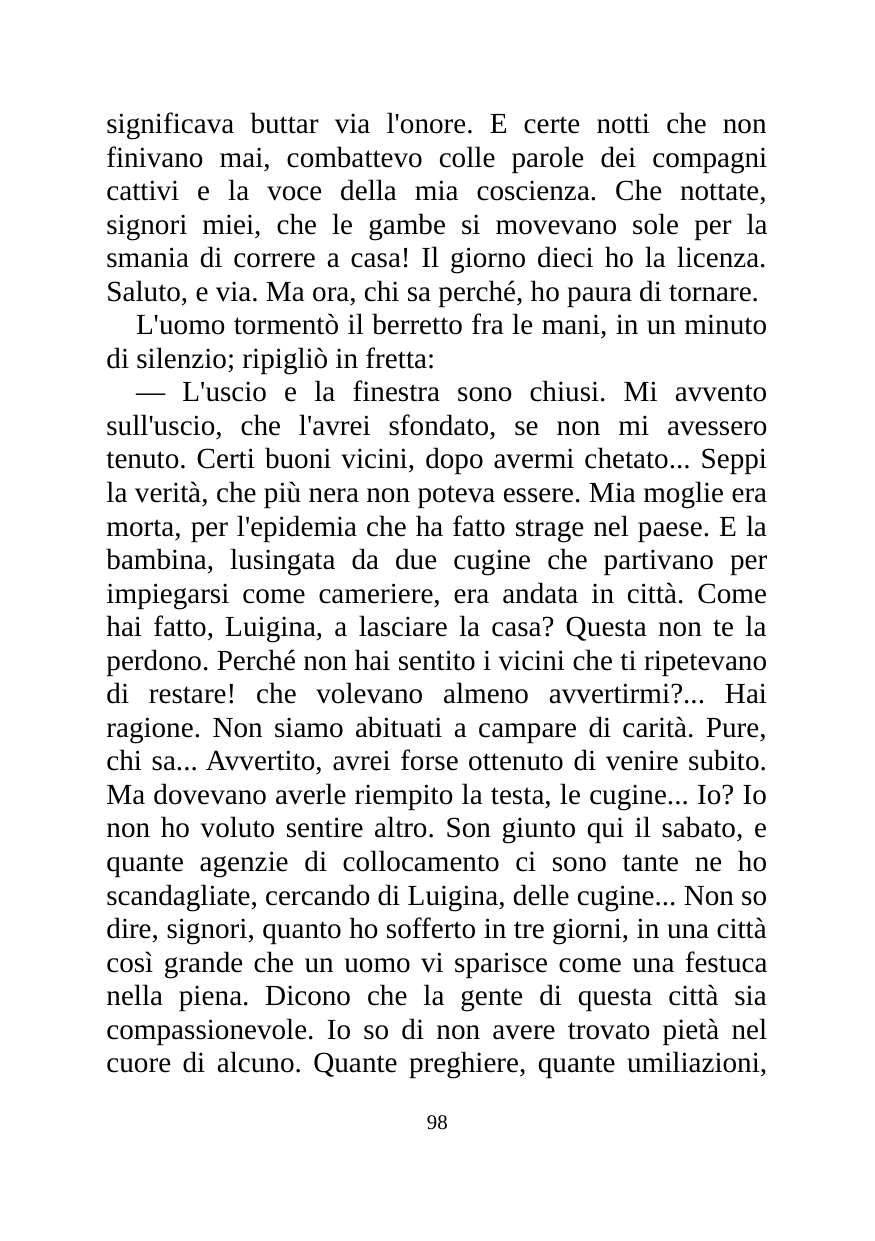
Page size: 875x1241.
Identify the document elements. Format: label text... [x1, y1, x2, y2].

text significava buttar via l'onore. E certe notti che non finivano mai, combattevo colle parole dei compagni cattivi e la voce della mia coscienza. Che nottate, signori miei, che le gambe si movevano sole per la smania di correre a casa! Il giorno dieci ho la licenza. Saluto, e via. Ma ora, chi sa perché, ho paura di tornare. [106, 106, 768, 307]
text — L'uscio e la finestra sono chiusi. Mi avvento sull'uscio, che l'avrei sfondato, se non mi avessero tenuto. Certi buoni vicini, dopo avermi chetato... Seppi la verità, che più nera non poteva essere. Mia moglie era morta, per l'epidemia che ha fatto strage nel paese. E la bambina, lusingata da due cugine che partivano per impiegarsi come cameriere, era andata in città. Come hai fatto, Luigina, a lasciare la casa? Questa non te la perdono. Perché non hai sentito i vicini che ti ripetevano di restare! che volevano almeno avvertirmi?... Hai ragione. Non siamo abituati a campare di carità. Pure, chi sa... Avvertito, avrei forse ottenuto di venire subito. Ma dovevano averle riempito la testa, le cugine... Io? Io non ho voluto sentire altro. Son giunto qui il sabato, e quante agenzie di collocamento ci sono tante ne ho scandagliate, cercando di Luigina, delle cugine... Non so dire, signori, quanto ho sofferto in tre giorni, in una città così grande che un uomo vi sparisce come una festuca nella piena. Dicono che la gente di questa città sia compassionevole. Io so di non avere trovato pietà nel cuore di alcuno. Quante preghiere, quante umiliazioni, [106, 374, 768, 1079]
text L'uomo tormentò il berretto fra le mani, in un minuto di silenzio; ripigliò in fretta: [106, 307, 768, 374]
